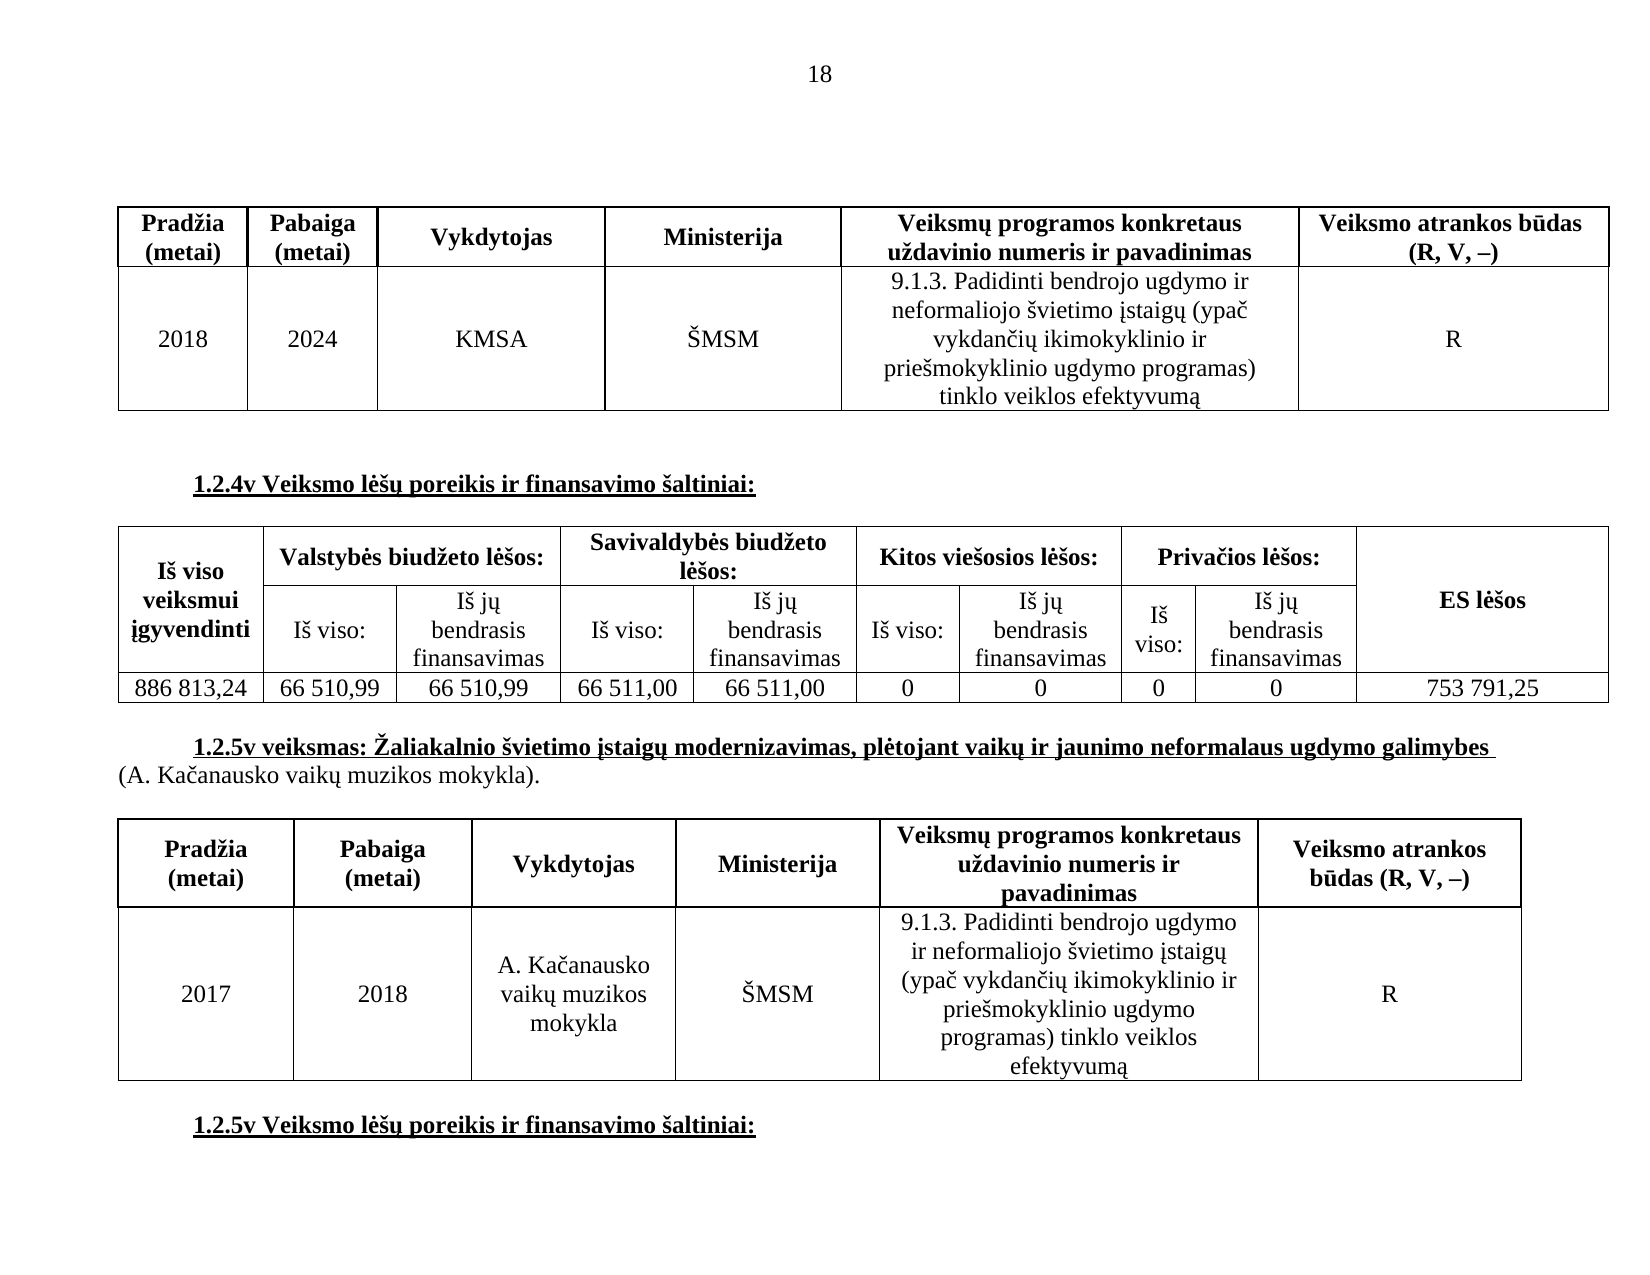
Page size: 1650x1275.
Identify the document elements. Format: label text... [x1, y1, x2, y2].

table_cell 9.1.3. Padidinti bendrojo ugdymo ir neformaliojo švietimo įstaigų (ypač vykdančių ikimokyklinio ir priešmokyklinio ugdymo programas) tinklo veiklos efektyvumą [842, 267, 1298, 410]
table_cell Iš viso: [1122, 586, 1195, 672]
table_cell 2018 [119, 267, 247, 410]
table_cell ŠMSM [676, 908, 879, 1080]
table_header Veiksmo atrankos būdas (R, V, –) [1300, 208, 1608, 266]
table_cell 0 [1196, 673, 1356, 702]
table_cell 9.1.3. Padidinti bendrojo ugdymo ir neformaliojo švietimo įstaigų (ypač vykdančių ikimokyklinio ir priešmokyklinio ugdymo programas) tinklo veiklos efektyvumą [880, 908, 1258, 1080]
table_header Kitos viešosios lėšos: [857, 527, 1121, 585]
table_cell 753 791,25 [1357, 673, 1608, 702]
table_header Privačios lėšos: [1122, 527, 1356, 585]
text 1.2.5v Veiksmo lėšų poreikis ir finansavimo šaltiniai: [118, 1110, 1521, 1138]
table_cell R [1259, 908, 1521, 1080]
table_cell 66 511,00 [561, 673, 693, 702]
table_header Savivaldybės biudžeto lėšos: [561, 527, 856, 585]
text 1.2.5v veiksmas: Žaliakalnio švietimo įstaigų modernizavimas, plėtojant vaikų ir jaunimo neformalaus ugdymo galimybes (A. Kačanausko vaikų muzikos mokykla). [118, 732, 1521, 789]
table_cell Iš jų bendrasis finansavimas [960, 586, 1121, 672]
table_header Ministerija [606, 208, 840, 266]
table_header Vykdytojas [473, 820, 675, 906]
table_header Pabaiga (metai) [249, 208, 376, 266]
table_cell 2018 [294, 908, 471, 1080]
table_cell Iš viso: [857, 586, 959, 672]
table_cell R [1299, 267, 1608, 410]
table_cell Iš jų bendrasis finansavimas [1196, 586, 1356, 672]
table_header Ministerija [677, 820, 879, 906]
table_cell 66 511,00 [694, 673, 856, 702]
table_header Pradžia (metai) [119, 820, 293, 906]
table_cell 66 510,99 [264, 673, 396, 702]
table_cell ŠMSM [606, 267, 841, 410]
table_header Veiksmų programos konkretaus uždavinio numeris ir pavadinimas [842, 208, 1298, 266]
table_cell 2017 [119, 908, 293, 1080]
table_header Veiksmų programos konkretaus uždavinio numeris ir pavadinimas [881, 820, 1257, 906]
table_cell 0 [1122, 673, 1195, 702]
text 1.2.4v Veiksmo lėšų poreikis ir finansavimo šaltiniai: [118, 469, 1521, 498]
table_header Vykdytojas [379, 208, 604, 266]
table_cell A. Kačanausko vaikų muzikos mokykla [472, 908, 675, 1080]
table_header Iš viso veiksmui įgyvendinti [119, 527, 263, 672]
table_header Veiksmo atrankos būdas (R, V, –) [1259, 820, 1520, 906]
table_cell 2024 [248, 267, 377, 410]
table_cell KMSA [378, 267, 604, 410]
table_cell 886 813,24 [119, 673, 263, 702]
table_header ES lėšos [1357, 527, 1608, 672]
table_cell 66 510,99 [397, 673, 560, 702]
table_cell Iš jų bendrasis finansavimas [397, 586, 560, 672]
table_header Pradžia (metai) [119, 208, 246, 266]
table_header Valstybės biudžeto lėšos: [264, 527, 560, 585]
table_cell 0 [960, 673, 1121, 702]
table_cell 0 [857, 673, 959, 702]
table_header Pabaiga (metai) [295, 820, 471, 906]
table_cell Iš viso: [264, 586, 396, 672]
table_cell Iš viso: [561, 586, 693, 672]
table_cell Iš jų bendrasis finansavimas [694, 586, 856, 672]
